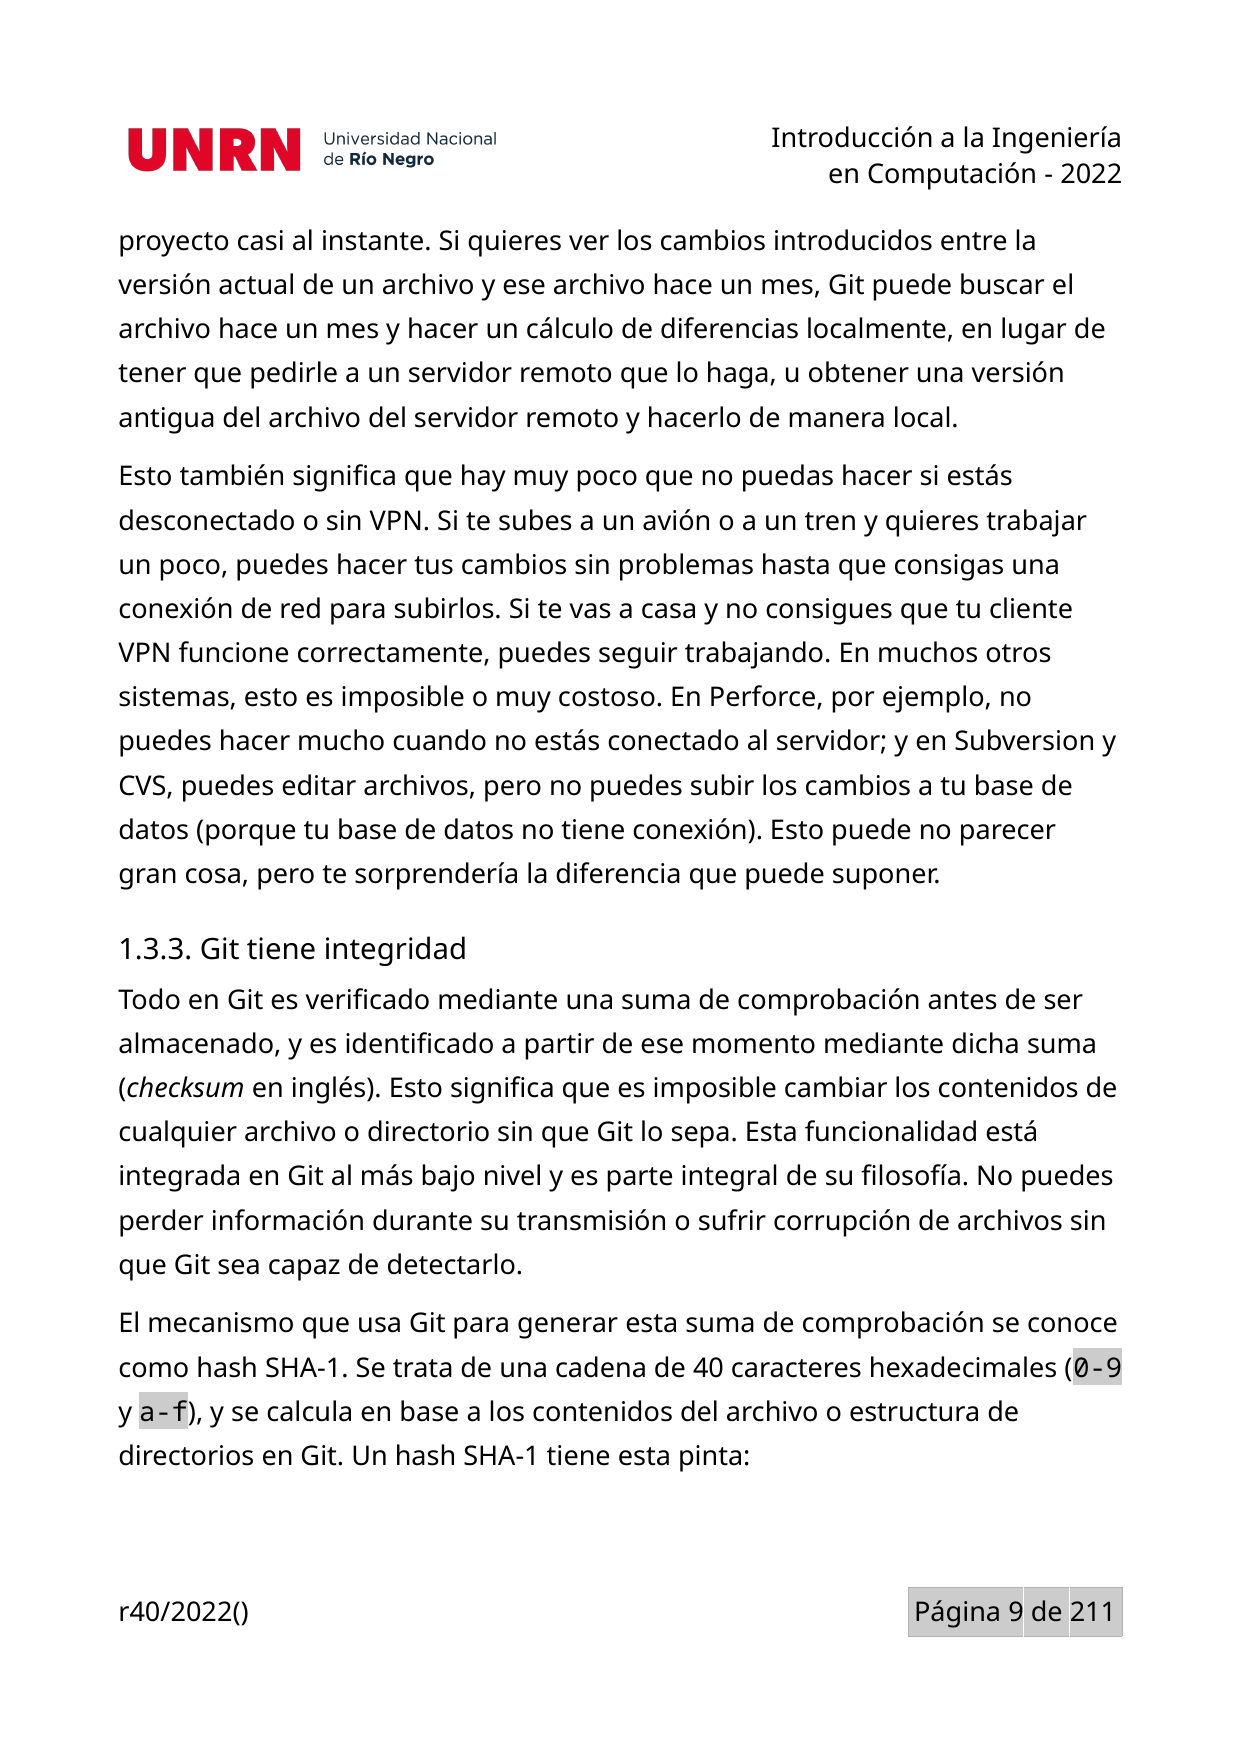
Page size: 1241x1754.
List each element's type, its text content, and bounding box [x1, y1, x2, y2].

text El mecanismo que usa Git para generar esta suma de comprobación se conoce como hash SHA-1. Se trata de una cadena de 40 caracteres hexadecimales (0-9 y a-f), y se calcula en base a los contenidos del archivo o estructura de directorios en Git. Un hash SHA-1 tiene esta pinta: [118, 1304, 1122, 1473]
text Esto también significa que hay muy poco que no puedas hacer si estás desconectado o sin VPN. Si te subes a un avión o a un tren y quieres trabajar un poco, puedes hacer tus cambios sin problemas hasta que consigas una conexión de red para subirlos. Si te vas a casa y no consigues que tu cliente VPN funcione correctamente, puedes seguir trabajando. En muchos otros sistemas, esto es imposible o muy costoso. En Perforce, por ejemplo, no puedes hacer mucho cuando no estás conectado al servidor; y en Subversion y CVS, puedes editar archivos, pero no puedes subir los cambios a tu base de datos (porque tu base de datos no tiene conexión). Esto puede no parecer gran cosa, pero te sorprendería la diferencia que puede suponer. [118, 457, 1122, 891]
picture [118, 118, 505, 180]
subtitle 1.3.3. Git tiene integridad [118, 928, 1122, 968]
text proyecto casi al instante. Si quieres ver los cambios introducidos entre la versión actual de un archivo y ese archivo hace un mes, Git puede buscar el archivo hace un mes y hacer un cálculo de diferencias localmente, en lugar de tener que pedirle a un servidor remoto que lo haga, u obtener una versión antigua del archivo del servidor remoto y hacerlo de manera local. [118, 221, 1122, 435]
text Todo en Git es verificado mediante una suma de comprobación antes de ser almacenado, y es identificado a partir de ese momento mediante dicha suma (checksum en inglés). Esto significa que es imposible cambiar los contenidos de cualquier archivo o directorio sin que Git lo sepa. Esta funcionalidad está integrada en Git al más bajo nivel y es parte integral de su filosofía. No puedes perder información durante su transmisión o sufrir corrupción de archivos sin que Git sea capaz de detectarlo. [118, 980, 1122, 1282]
